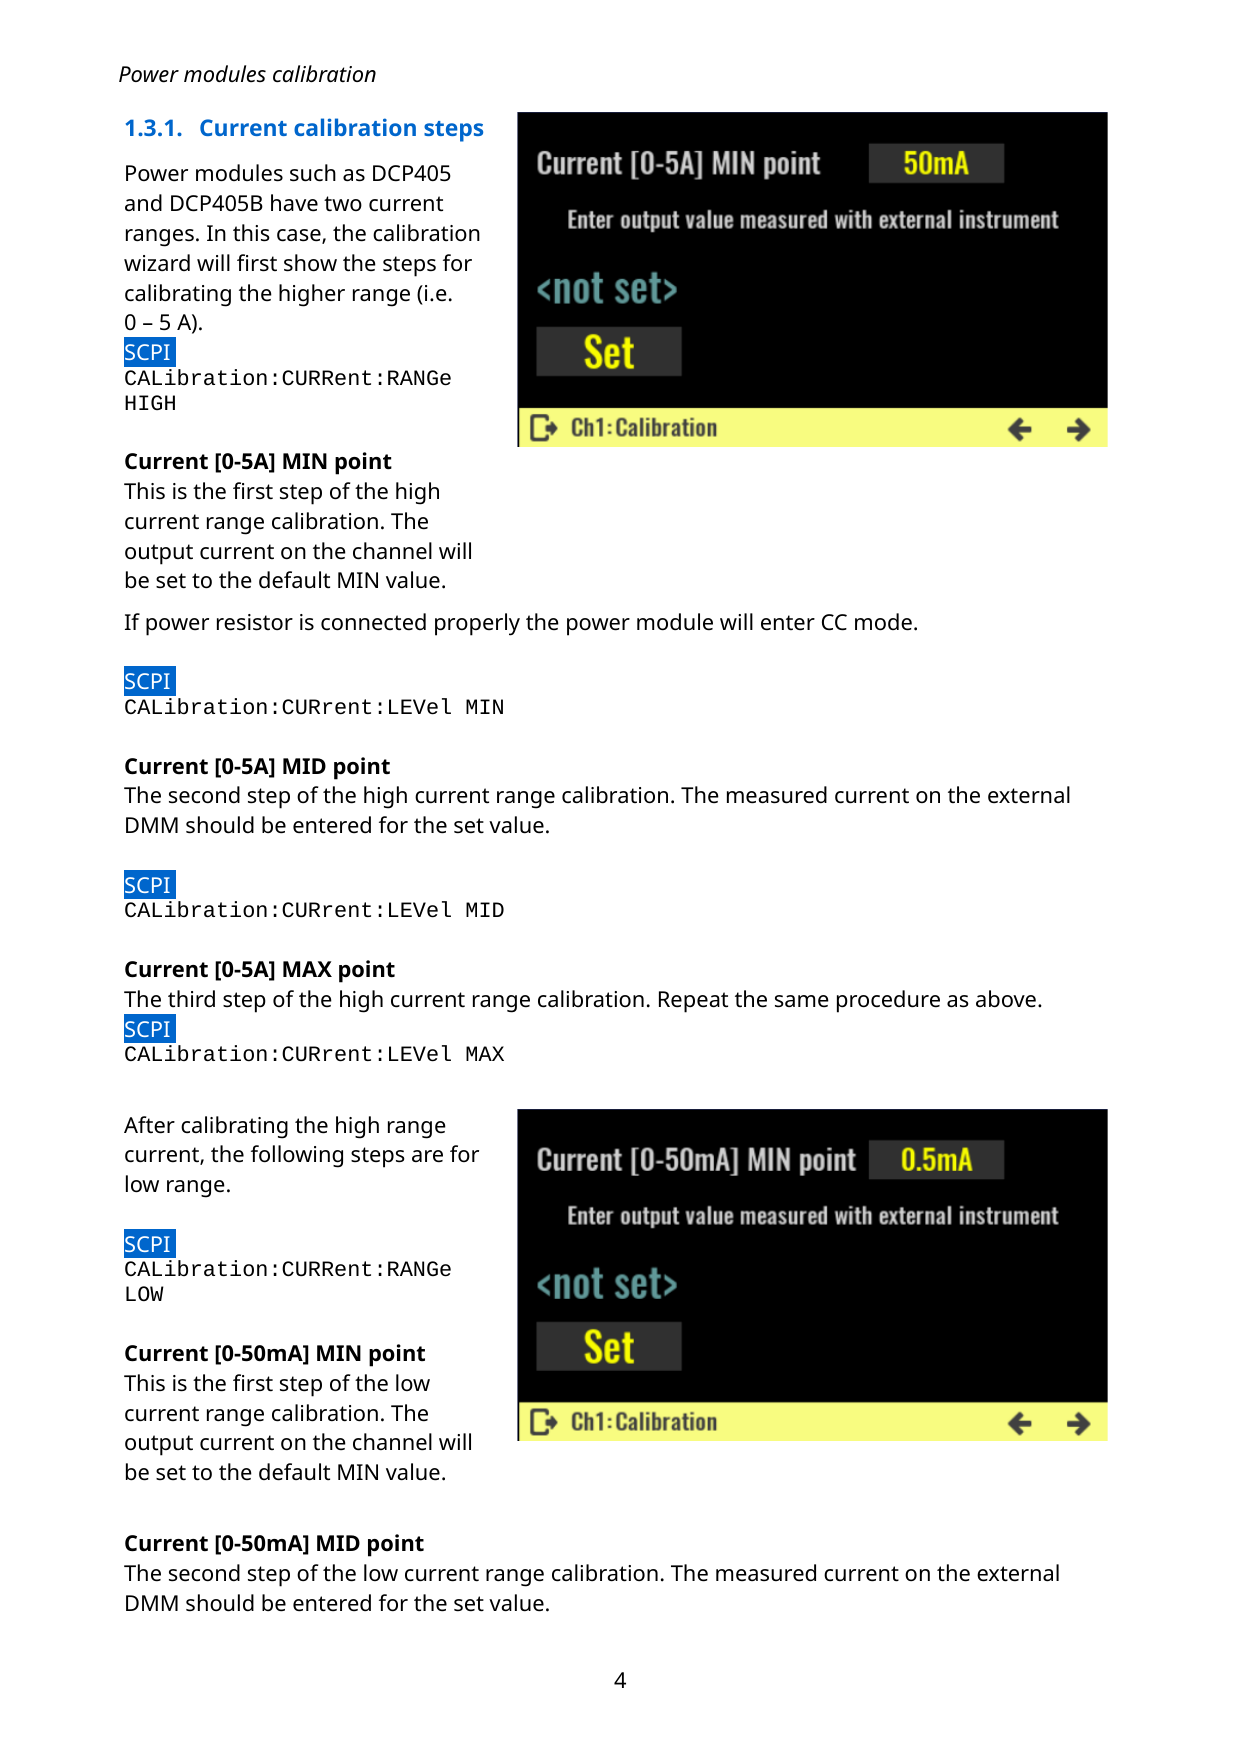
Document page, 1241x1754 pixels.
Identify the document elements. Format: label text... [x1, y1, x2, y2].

table_header [502, 1110, 1123, 1522]
table_cell If power resistor is connected properly the power module will enter CC mode. SCPI CALibration:CURrent:LEVel MIN Current [0-5A] MID point The second step of the high current range calibration. The measured current on the external DMM should be entered for the set value. SCPI CALibration:CURrent:LEVel MID Current [0-5A] MAX point The third step of the high current range calibration. Repeat the same procedure as above. SCPI CALibration:CURrent:LEVel MAX [118, 601, 1123, 1074]
table_header [502, 1104, 1123, 1109]
picture [517, 112, 1108, 447]
picture [517, 1109, 1108, 1441]
table_cell Current [0-50mA] MID point The second step of the low current range calibration. The measured current on the external DMM should be entered for the set value. [118, 1523, 1123, 1623]
table_header [502, 107, 1123, 601]
table_header Current calibration steps Power modules such as DCP405 and DCP405B have two current ranges. In this case, the calibration wizard will first show the steps for calibrating the higher range (i.e. 0 – 5 A). SCPI CALibration:CURRent:RANGe HIGH Current [0-5A] MIN point This is the first step of the high current range calibration. The output current on the channel will be set to the default MIN value. [118, 107, 502, 601]
table_header After calibrating the high range current, the following steps are for low range. SCPI CALibration:CURRent:RANGe LOW Current [0-50mA] MIN point This is the first step of the low current range calibration. The output current on the channel will be set to the default MIN value. [118, 1104, 502, 1522]
